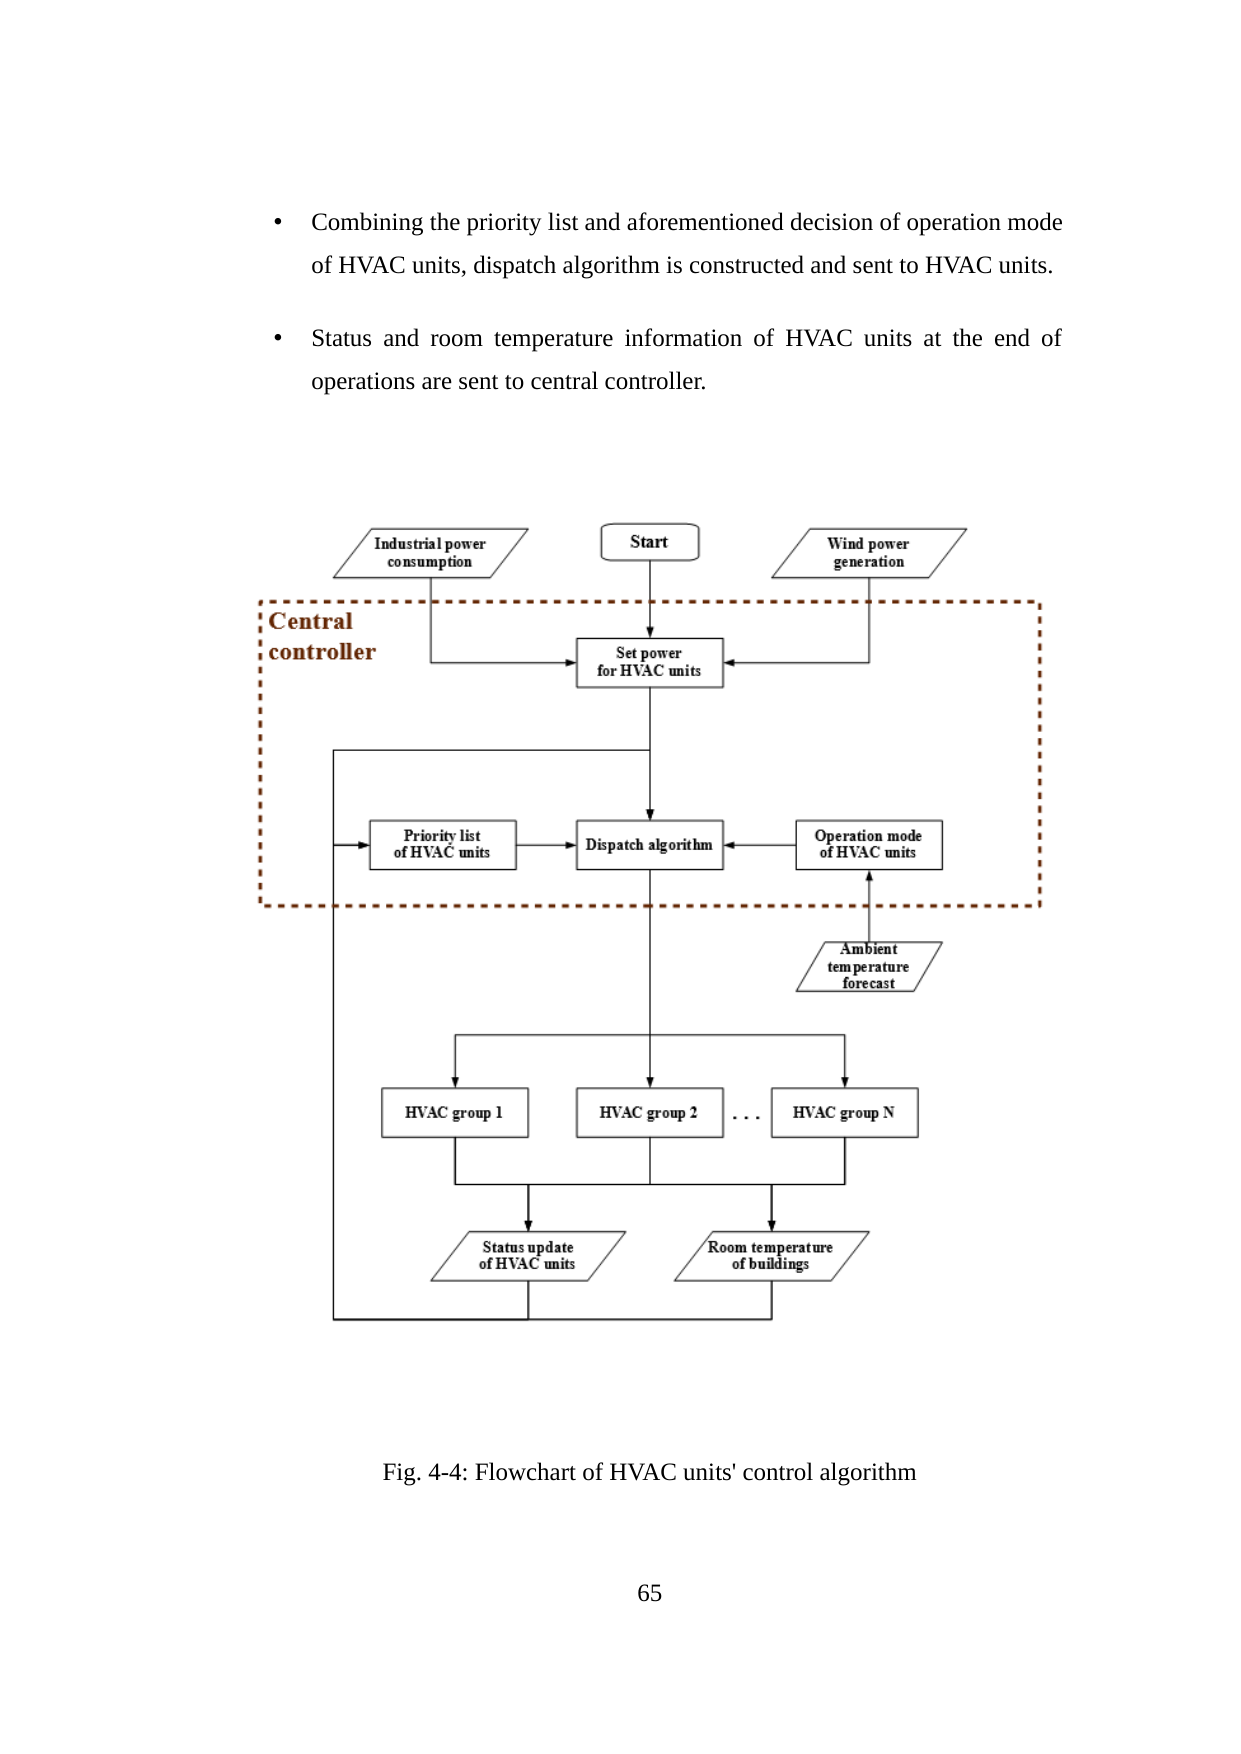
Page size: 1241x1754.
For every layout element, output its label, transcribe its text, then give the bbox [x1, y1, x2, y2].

list Status and room temperature information of HVAC units at the end of operations are sent to central controller. [273, 323, 1063, 394]
picture [236, 451, 1064, 1424]
text Fig. 4-4: Flowchart of HVAC units' control algorithm [236, 1457, 1063, 1486]
list Combining the priority list and aforementioned decision of operation mode of HVAC units, dispatch algorithm is constructed and sent to HVAC units. [273, 207, 1063, 279]
